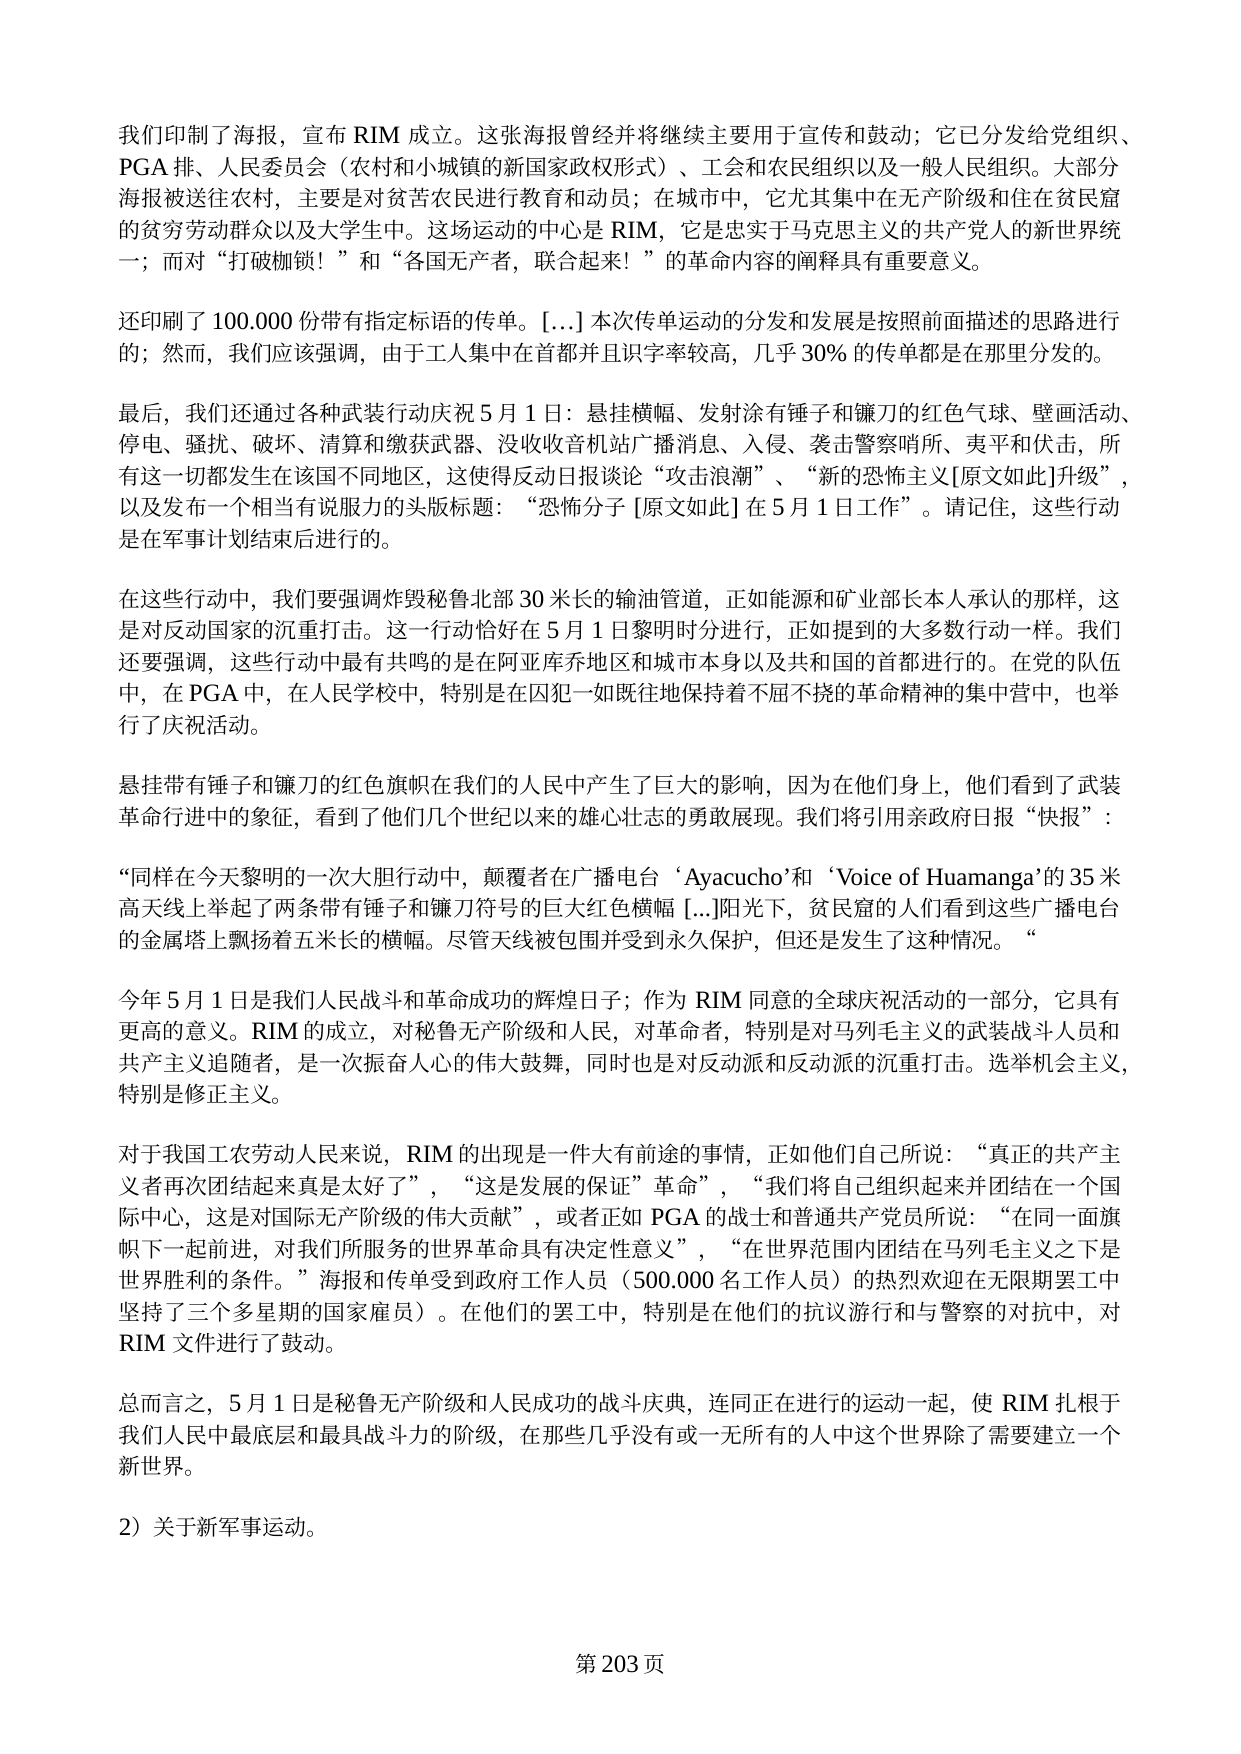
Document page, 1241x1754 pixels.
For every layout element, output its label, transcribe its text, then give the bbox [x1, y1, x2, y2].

text 在这些行动中，我们要强调炸毁秘鲁北部30米长的输油管道，正如能源和矿业部长本人承认的那样，这是对反动国家的沉重打击。这一行动恰好在5月1日黎明时分进行，正如提到的大多数行动一样。我们还要强调，这些行动中最有共鸣的是在阿亚库乔地区和城市本身以及共和国的首都进行的。在党的队伍中，在PGA中，在人民学校中，特别是在囚犯一如既往地保持着不屈不挠的革命精神的集中营中，也举行了庆祝活动。 [118, 582, 1122, 739]
text 2）关于新军事运动。 [118, 1510, 1122, 1541]
text 我们印制了海报，宣布RIM 成立。这张海报曾经并将继续主要用于宣传和鼓动；它已分发给党组织、PGA 排、人民委员会（农村和小城镇的新国家政权形式）、工会和农民组织以及一般人民组织。大部分海报被送往农村，主要是对贫苦农民进行教育和动员；在城市中，它尤其集中在无产阶级和住在贫民窟的贫穷劳动群众以及大学生中。这场运动的中心是 RIM，它是忠实于马克思主义的共产党人的新世界统一；而对“打破枷锁！”和“各国无产者，联合起来！”的革命内容的阐释具有重要意义。 [118, 118, 1122, 276]
text 最后，我们还通过各种武装行动庆祝5月1日：悬挂横幅、发射涂有锤子和镰刀的红色气球、壁画活动、停电、骚扰、破坏、清算和缴获武器、没收收音机站广播消息、入侵、袭击警察哨所、夷平和伏击，所有这一切都发生在该国不同地区，这使得反动日报谈论“攻击浪潮”、“新的恐怖主义[原文如此]升级”，以及发布一个相当有说服力的头版标题：“恐怖分子 [原文如此] 在5月1日工作”。请记住，这些行动是在军事计划结束后进行的。 [118, 396, 1122, 553]
text 还印刷了100.000份带有指定标语的传单。[…] 本次传单运动的分发和发展是按照前面描述的思路进行的；然而，我们应该强调，由于工人集中在首都并且识字率较高，几乎30% 的传单都是在那里分发的。 [118, 304, 1122, 367]
text 悬挂带有锤子和镰刀的红色旗帜在我们的人民中产生了巨大的影响，因为在他们身上，他们看到了武装革命行进中的象征，看到了他们几个世纪以来的雄心壮志的勇敢展现。我们将引用亲政府日报“快报”： [118, 768, 1122, 831]
text 总而言之，5月1日是秘鲁无产阶级和人民成功的战斗庆典，连同正在进行的运动一起，使 RIM 扎根于我们人民中最底层和最具战斗力的阶级，在那些几乎没有或一无所有的人中这个世界除了需要建立一个新世界。 [118, 1387, 1122, 1481]
text 今年5月1日是我们人民战斗和革命成功的辉煌日子；作为 RIM 同意的全球庆祝活动的一部分，它具有更高的意义。RIM的成立，对秘鲁无产阶级和人民，对革命者，特别是对马列毛主义的武装战斗人员和共产主义追随者，是一次振奋人心的伟大鼓舞，同时也是对反动派和反动派的沉重打击。选举机会主义，特别是修正主义。 [118, 983, 1122, 1109]
text “同样在今天黎明的一次大胆行动中，颠覆者在广播电台‘Ayacucho’和‘Voice of Huamanga’的35米高天线上举起了两条带有锤子和镰刀符号的巨大红色横幅 [...]阳光下，贫民窟的人们看到这些广播电台的金属塔上飘扬着五米长的横幅。尽管天线被包围并受到永久保护，但还是发生了这种情况。“ [118, 860, 1122, 954]
text 对于我国工农劳动人民来说，RIM的出现是一件大有前途的事情，正如他们自己所说：“真正的共产主义者再次团结起来真是太好了”，“这是发展的保证”革命”，“我们将自己组织起来并团结在一个国际中心，这是对国际无产阶级的伟大贡献”，或者正如 PGA 的战士和普通共产党员所说：“在同一面旗帜下一起前进，对我们所服务的世界革命具有决定性意义”，“在世界范围内团结在马列毛主义之下是世界胜利的条件。”海报和传单受到政府工作人员（500.000名工作人员）的热烈欢迎在无限期罢工中坚持了三个多星期的国家雇员）。在他们的罢工中，特别是在他们的抗议游行和与警察的对抗中，对 RIM 文件进行了鼓动。 [118, 1138, 1122, 1358]
